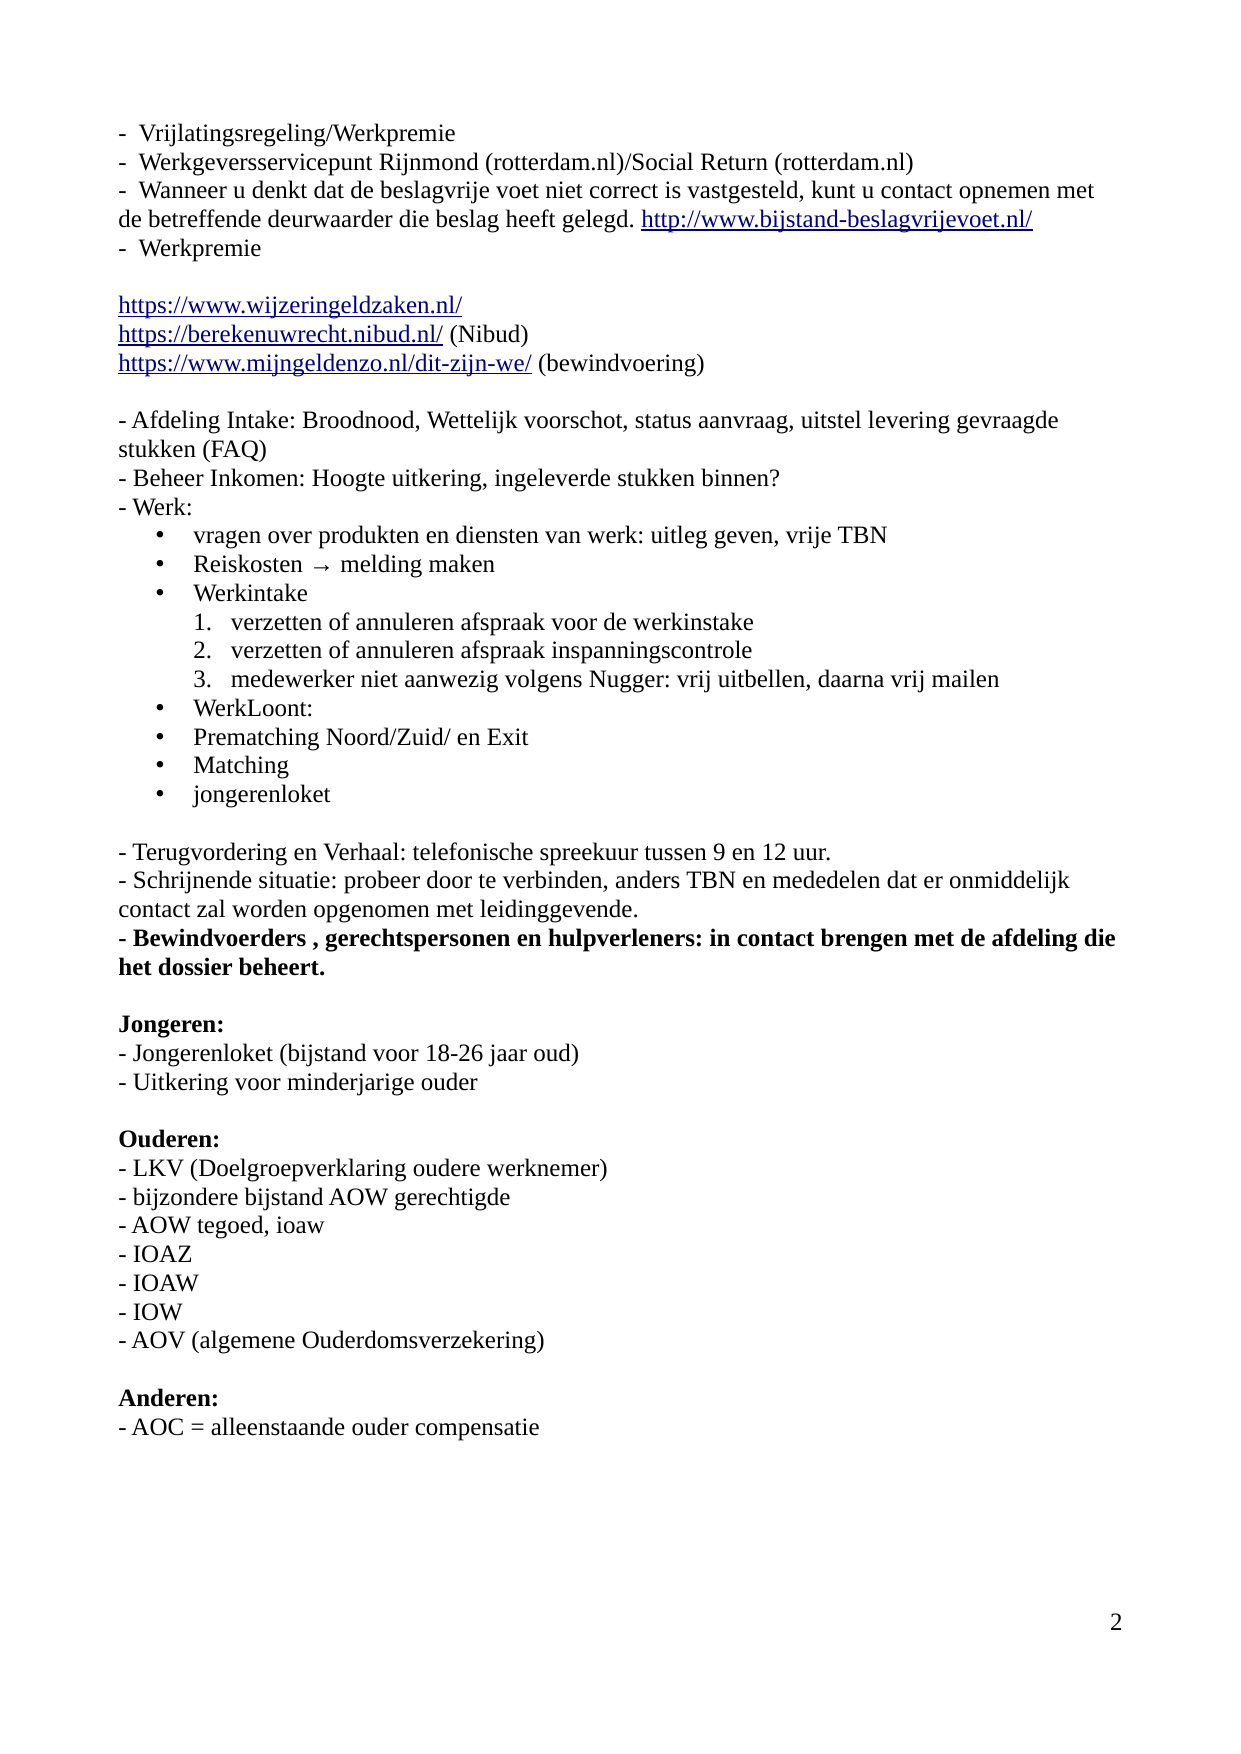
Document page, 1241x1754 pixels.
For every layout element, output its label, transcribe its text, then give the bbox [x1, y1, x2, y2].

text Jongeren: [118, 1009, 1122, 1038]
text - Jongerenloket (bijstand voor 18-26 jaar oud) [118, 1038, 1122, 1067]
text https://www.mijngeldenzo.nl/dit-zijn-we/ (bewindvoering) [118, 348, 1122, 377]
text - Afdeling Intake: Broodnood, Wettelijk voorschot, status aanvraag, uitstel levering gevraagde stukken (FAQ) [118, 406, 1122, 463]
text - AOV (algemene Ouderdomsverzekering) [118, 1326, 1122, 1354]
text - AOW tegoed, ioaw [118, 1211, 1122, 1239]
text - Werkpremie [118, 233, 1122, 262]
text - Schrijnende situatie: probeer door te verbinden, anders TBN en mededelen dat er onmiddelijk contact zal worden opgenomen met leidinggevende. [118, 866, 1122, 923]
list verzetten of annuleren afspraak inspanningscontrole [193, 636, 1122, 664]
text - Uitkering voor minderjarige ouder [118, 1067, 1122, 1096]
list Matching [156, 751, 1122, 779]
text - LKV (Doelgroepverklaring oudere werknemer) [118, 1153, 1122, 1182]
text - Werkgeversservicepunt Rijnmond (rotterdam.nl)/Social Return (rotterdam.nl) [118, 147, 1122, 176]
list Werkintake [156, 578, 1122, 607]
text Anderen: [118, 1383, 1122, 1412]
text - Bewindvoerders , gerechtspersonen en hulpverleners: in contact brengen met de afdeling die het dossier beheert. [118, 923, 1122, 981]
text - Terugvordering en Verhaal: telefonische spreekuur tussen 9 en 12 uur. [118, 837, 1122, 866]
text - IOAW [118, 1268, 1122, 1297]
text https://www.wijzeringeldzaken.nl/ [118, 291, 1122, 319]
list jongerenloket [156, 779, 1122, 808]
text - bijzondere bijstand AOW gerechtigde [118, 1182, 1122, 1211]
text - Werk: [118, 492, 1122, 521]
text Ouderen: [118, 1124, 1122, 1153]
list WerkLoont: [156, 693, 1122, 722]
list Prematching Noord/Zuid/ en Exit [156, 722, 1122, 751]
list medewerker niet aanwezig volgens Nugger: vrij uitbellen, daarna vrij mailen [193, 664, 1122, 693]
text - Vrijlatingsregeling/Werkpremie [118, 118, 1122, 147]
list verzetten of annuleren afspraak voor de werkinstake [193, 607, 1122, 636]
list vragen over produkten en diensten van werk: uitleg geven, vrije TBN [156, 521, 1122, 549]
text - Beheer Inkomen: Hoogte uitkering, ingeleverde stukken binnen? [118, 463, 1122, 492]
text https://berekenuwrecht.nibud.nl/ (Nibud) [118, 319, 1122, 348]
text - Wanneer u denkt dat de beslagvrije voet niet correct is vastgesteld, kunt u contact opnemen met de betreffende deurwaarder die beslag heeft gelegd. http://www.bijstand-beslagvrijevoet.nl/ [118, 176, 1122, 233]
text - IOW [118, 1297, 1122, 1326]
list Reiskosten → melding maken [156, 549, 1122, 578]
text - AOC = alleenstaande ouder compensatie [118, 1412, 1122, 1441]
text - IOAZ [118, 1239, 1122, 1268]
